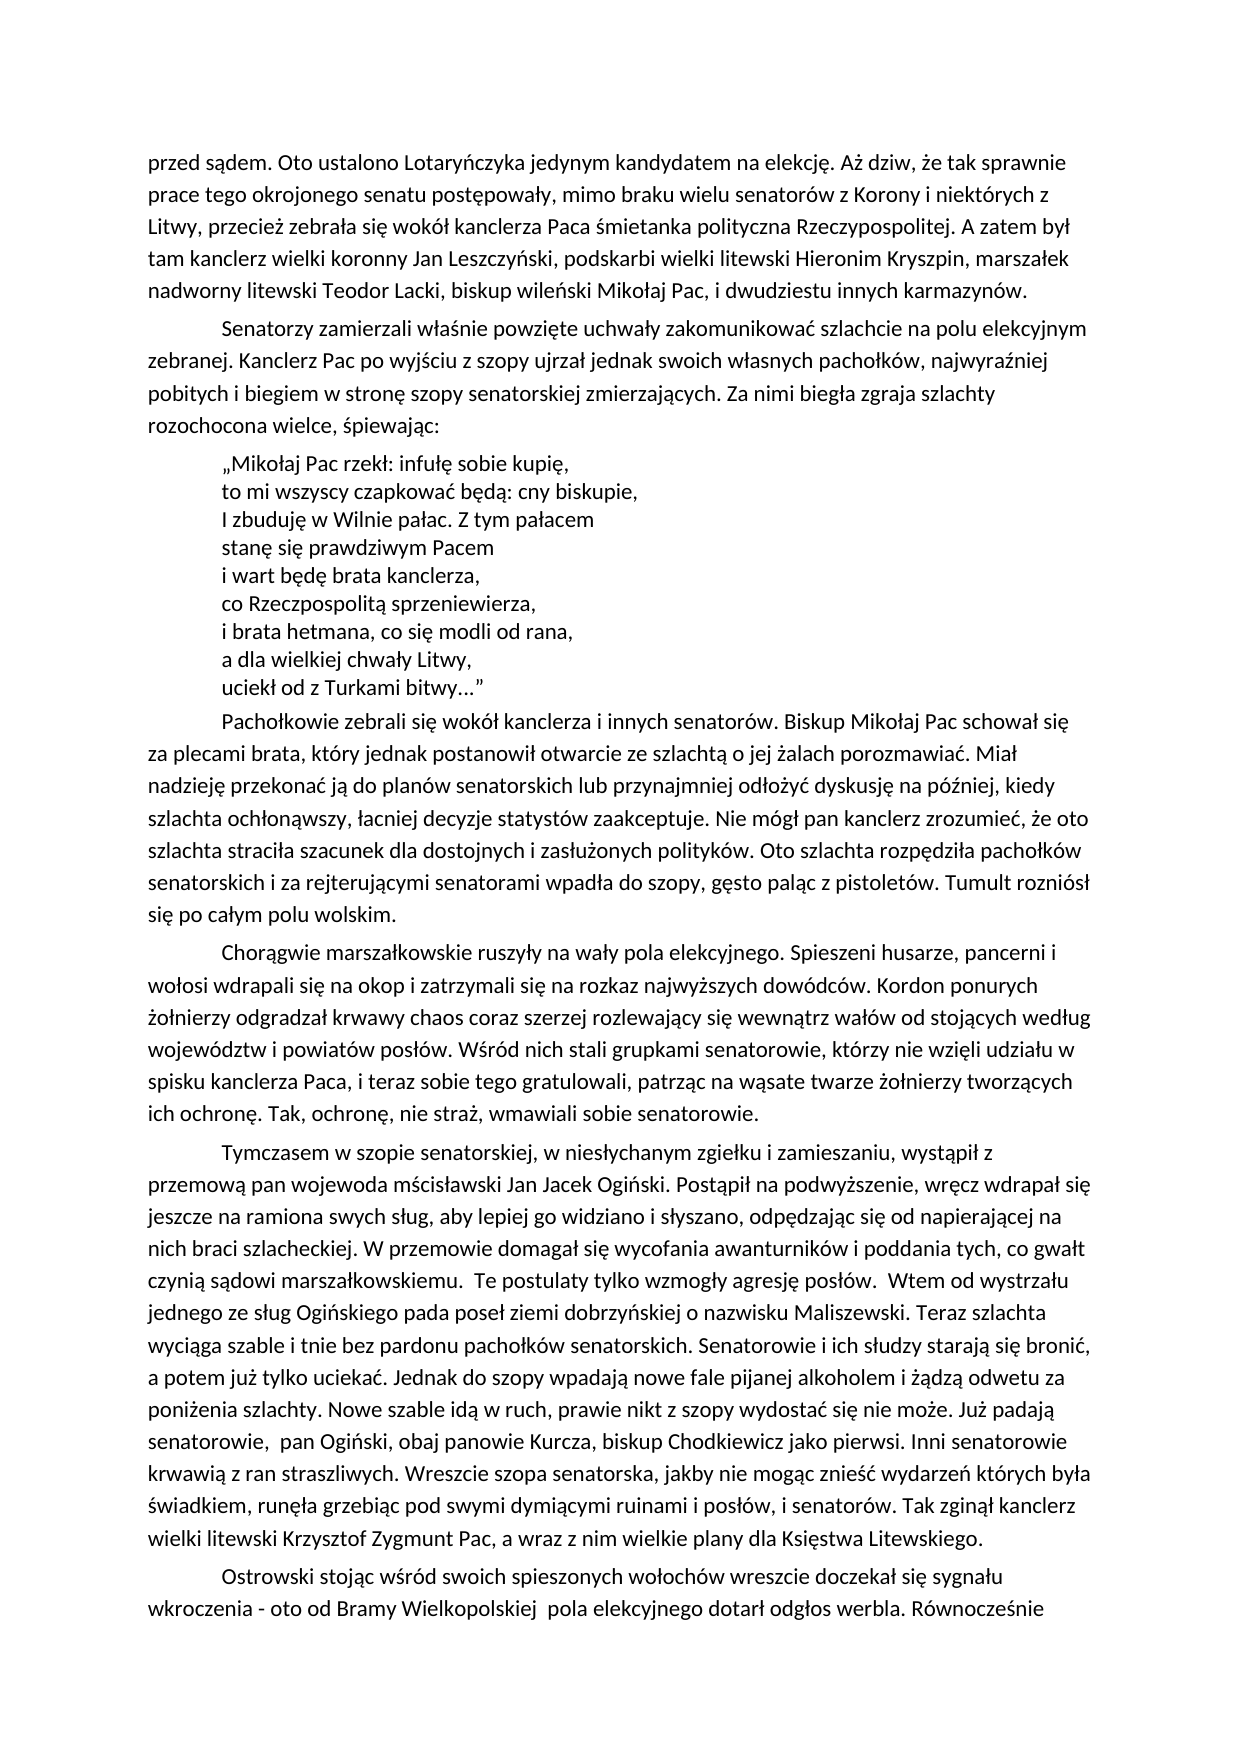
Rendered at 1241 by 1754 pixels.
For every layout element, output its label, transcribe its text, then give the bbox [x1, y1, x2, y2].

text a dla wielkiej chwały Litwy, [221, 645, 1093, 673]
text Ostrowski stojąc wśród swoich spieszonych wołochów wreszcie doczekał się sygnału wkroczenia - oto od Bramy Wielkopolskiej pola elekcyjnego dotarł odgłos werbla. Równocześnie [148, 1562, 1093, 1622]
text i wart będę brata kanclerza, [221, 561, 1093, 589]
text co Rzeczpospolitą sprzeniewierza, [221, 589, 1093, 617]
text Chorągwie marszałkowskie ruszyły na wały pola elekcyjnego. Spieszeni husarze, pancerni i wołosi wdrapali się na okop i zatrzymali się na rozkaz najwyższych dowódców. Kordon ponurych żołnierzy odgradzał krwawy chaos coraz szerzej rozlewający się wewnątrz wałów od stojących według województw i powiatów posłów. Wśród nich stali grupkami senatorowie, którzy nie wzięli udziału w spisku kanclerza Paca, i teraz sobie tego gratulowali, patrząc na wąsate twarze żołnierzy tworzących ich ochronę. Tak, ochronę, nie straż, wmawiali sobie senatorowie. [148, 938, 1093, 1127]
text Pachołkowie zebrali się wokół kanclerza i innych senatorów. Biskup Mikołaj Pac schował się za plecami brata, który jednak postanowił otwarcie ze szlachtą o jej żalach porozmawiać. Miał nadzieję przekonać ją do planów senatorskich lub przynajmniej odłożyć dyskusję na później, kiedy szlachta ochłonąwszy, łacniej decyzje statystów zaakceptuje. Nie mógł pan kanclerz zrozumieć, że oto szlachta straciła szacunek dla dostojnych i zasłużonych polityków. Oto szlachta rozpędziła pachołków senatorskich i za rejterującymi senatorami wpadła do szopy, gęsto paląc z pistoletów. Tumult rozniósł się po całym polu wolskim. [148, 707, 1093, 928]
text uciekł od z Turkami bitwy...” [221, 673, 1093, 701]
text I zbuduję w Wilnie pałac. Z tym pałacem [221, 505, 1093, 533]
text to mi wszyscy czapkować będą: cny biskupie, [221, 477, 1093, 505]
text przed sądem. Oto ustalono Lotaryńczyka jedynym kandydatem na elekcję. Aż dziw, że tak sprawnie prace tego okrojonego senatu postępowały, mimo braku wielu senatorów z Korony i niektórych z Litwy, przecież zebrała się wokół kanclerza Paca śmietanka polityczna Rzeczypospolitej. A zatem był tam kanclerz wielki koronny Jan Leszczyński, podskarbi wielki litewski Hieronim Kryszpin, marszałek nadworny litewski Teodor Lacki, biskup wileński Mikołaj Pac, i dwudziestu innych karmazynów. [148, 148, 1093, 304]
text Senatorzy zamierzali właśnie powzięte uchwały zakomunikować szlachcie na polu elekcyjnym zebranej. Kanclerz Pac po wyjściu z szopy ujrzał jednak swoich własnych pachołków, najwyraźniej pobitych i biegiem w stronę szopy senatorskiej zmierzających. Za nimi biegła zgraja szlachty rozochocona wielce, śpiewając: [148, 314, 1093, 439]
text stanę się prawdziwym Pacem [221, 533, 1093, 561]
text „Mikołaj Pac rzekł: infułę sobie kupię, [221, 449, 1093, 477]
text Tymczasem w szopie senatorskiej, w niesłychanym zgiełku i zamieszaniu, wystąpił z przemową pan wojewoda mścisławski Jan Jacek Ogiński. Postąpił na podwyższenie, wręcz wdrapał się jeszcze na ramiona swych sług, aby lepiej go widziano i słyszano, odpędzając się od napierającej na nich braci szlacheckiej. W przemowie domagał się wycofania awanturników i poddania tych, co gwałt czynią sądowi marszałkowskiemu. Te postulaty tylko wzmogły agresję posłów. Wtem od wystrzału jednego ze sług Ogińskiego pada poseł ziemi dobrzyńskiej o nazwisku Maliszewski. Teraz szlachta wyciąga szable i tnie bez pardonu pachołków senatorskich. Senatorowie i ich słudzy starają się bronić, a potem już tylko uciekać. Jednak do szopy wpadają nowe fale pijanej alkoholem i żądzą odwetu za poniżenia szlachty. Nowe szable idą w ruch, prawie nikt z szopy wydostać się nie może. Już padają senatorowie, pan Ogiński, obaj panowie Kurcza, biskup Chodkiewicz jako pierwsi. Inni senatorowie krwawią z ran straszliwych. Wreszcie szopa senatorska, jakby nie mogąc znieść wydarzeń których była świadkiem, runęła grzebiąc pod swymi dymiącymi ruinami i posłów, i senatorów. Tak zginął kanclerz wielki litewski Krzysztof Zygmunt Pac, a wraz z nim wielkie plany dla Księstwa Litewskiego. [148, 1138, 1093, 1552]
text i brata hetmana, co się modli od rana, [221, 617, 1093, 645]
